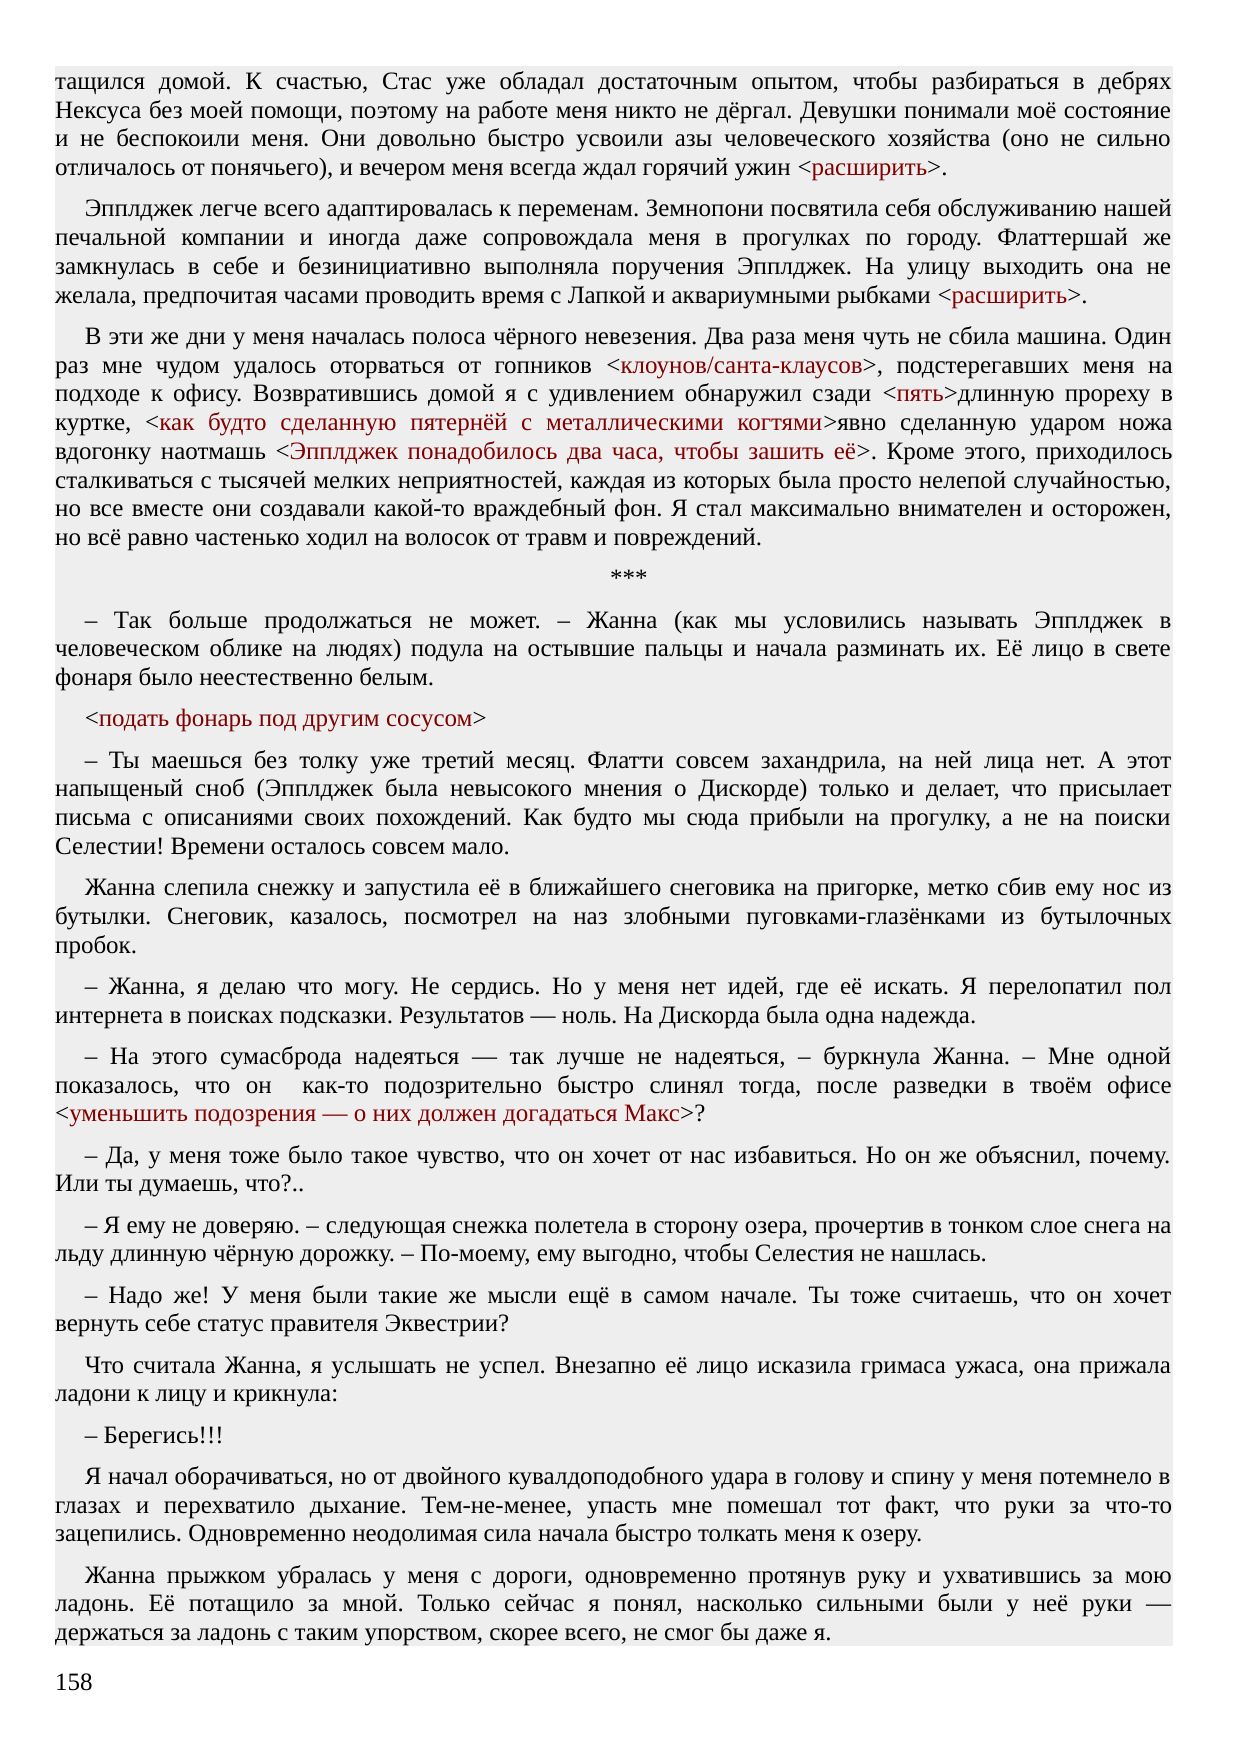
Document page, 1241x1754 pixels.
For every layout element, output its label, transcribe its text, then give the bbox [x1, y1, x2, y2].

text Что считала Жанна, я услышать не успел. Внезапно её лицо исказила гримаса ужаса, она прижала ладони к лицу и крикнула: [55, 1350, 1173, 1407]
text – Да, у меня тоже было такое чувство, что он хочет от нас избавиться. Но он же объяснил, почему. Или ты думаешь, что?.. [55, 1140, 1173, 1197]
text Эпплджек легче всего адаптировалась к переменам. Земнопони посвятила себя обслуживанию нашей печальной компании и иногда даже сопровождала меня в прогулках по городу. Флаттершай же замкнулась в себе и безинициативно выполняла поручения Эпплджек. На улицу выходить она не желала, предпочитая часами проводить время с Лапкой и аквариумными рыбками <расширить>. [55, 193, 1173, 308]
text – Так больше продолжаться не может. – Жанна (как мы условились называть Эпплджек в человеческом облике на людях) подула на остывшие пальцы и начала разминать их. Её лицо в свете фонаря было неестественно белым. [55, 605, 1173, 691]
text тащился домой. К счастью, Стас уже обладал достаточным опытом, чтобы разбираться в дебрях Нексуса без моей помощи, поэтому на работе меня никто не дёргал. Девушки понимали моё состояние и не беспокоили меня. Они довольно быстро усвоили азы человеческого хозяйства (оно не сильно отличалось от понячьего), и вечером меня всегда ждал горячий ужин <расширить>. [55, 66, 1173, 181]
text Жанна прыжком убралась у меня с дороги, одновременно протянув руку и ухватившись за мою ладонь. Её потащило за мной. Только сейчас я понял, насколько сильными были у неё руки — держаться за ладонь с таким упорством, скорее всего, не смог бы даже я. [55, 1560, 1173, 1646]
text – Надо же! У меня были такие же мысли ещё в самом начале. Ты тоже считаешь, что он хочет вернуть себе статус правителя Эквестрии? [55, 1280, 1173, 1337]
text <подать фонарь под другим сосусом> [55, 703, 1173, 732]
text – Берегись!!! [55, 1420, 1173, 1448]
text – Жанна, я делаю что могу. Не сердись. Но у меня нет идей, где её искать. Я перелопатил пол интернета в поисках подсказки. Результатов — ноль. На Дискорда была одна надежда. [55, 971, 1173, 1028]
text Я начал оборачиваться, но от двойного кувалдоподобного удара в голову и спину у меня потемнело в глазах и перехватило дыхание. Тем-не-менее, упасть мне помешал тот факт, что руки за что-то зацепились. Одновременно неодолимая сила начала быстро толкать меня к озеру. [55, 1461, 1173, 1547]
text – На этого сумасброда надеяться — так лучше не надеяться, – буркнула Жанна. – Мне одной показалось, что он как-то подозрительно быстро слинял тогда, после разведки в твоём офисе <уменьшить подозрения — о них должен догадаться Макс>? [55, 1041, 1173, 1127]
text – Ты маешься без толку уже третий месяц. Флатти совсем захандрила, на ней лица нет. А этот напыщеный сноб (Эпплджек была невысокого мнения о Дискорде) только и делает, что присылает письма с описаниями своих похождений. Как будто мы сюда прибыли на прогулку, а не на поиски Селестии! Времени осталось совсем мало. [55, 745, 1173, 860]
text *** [55, 563, 1173, 592]
text В эти же дни у меня началась полоса чёрного невезения. Два раза меня чуть не сбила машина. Один раз мне чудом удалось оторваться от гопников <клоунов/санта-клаусов>, подстерегавших меня на подходе к офису. Возвратившись домой я с удивлением обнаружил сзади <пять>длинную прореху в куртке, <как будто сделанную пятернёй с металлическими когтями>явно сделанную ударом ножа вдогонку наотмашь <Эпплджек понадобилось два часа, чтобы зашить её>. Кроме этого, приходилось сталкиваться с тысячей мелких неприятностей, каждая из которых была просто нелепой случайностью, но все вместе они создавали какой-то враждебный фон. Я стал максимально внимателен и осторожен, но всё равно частенько ходил на волосок от травм и повреждений. [55, 321, 1173, 551]
text Жанна слепила снежку и запустила её в ближайшего снеговика на пригорке, метко сбив ему нос из бутылки. Снеговик, казалось, посмотрел на наз злобными пуговками-глазёнками из бутылочных пробок. [55, 872, 1173, 958]
text – Я ему не доверяю. – следующая снежка полетела в сторону озера, прочертив в тонком слое снега на льду длинную чёрную дорожку. – По-моему, ему выгодно, чтобы Селестия не нашлась. [55, 1210, 1173, 1267]
